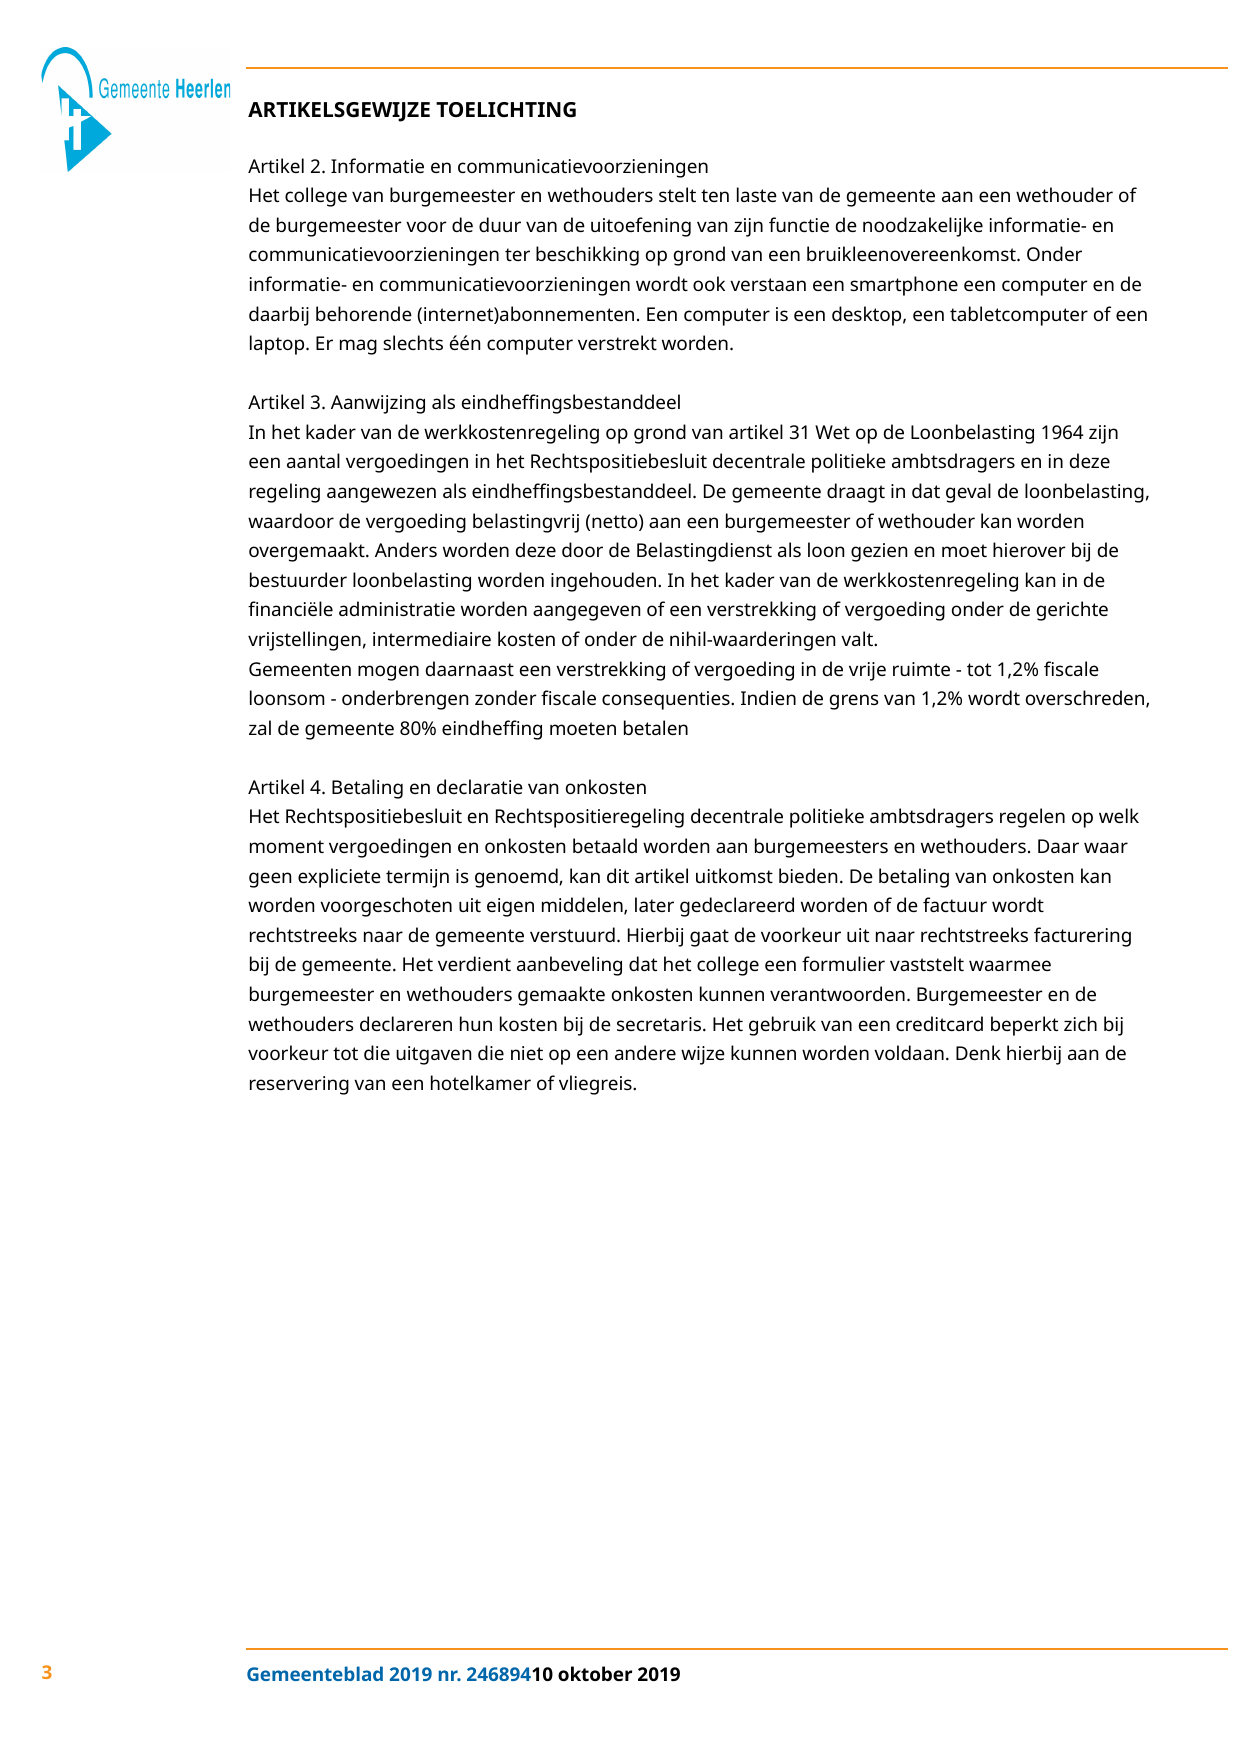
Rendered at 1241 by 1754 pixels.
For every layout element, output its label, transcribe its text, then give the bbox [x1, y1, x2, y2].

text Gemeenten mogen daarnaast een verstrekking of vergoeding in de vrije ruimte - tot 1,2% fiscale loonsom - onderbrengen zonder fiscale consequenties. Indien de grens van 1,2% wordt overschreden, zal de gemeente 80% eindheffing moeten betalen [248, 656, 1152, 741]
text Het Rechtspositiebesluit en Rechtspositieregeling decentrale politieke ambtsdragers regelen op welk moment vergoedingen en onkosten betaald worden aan burgemeesters en wethouders. Daar waar geen expliciete termijn is genoemd, kan dit artikel uitkomst bieden. De betaling van onkosten kan worden voorgeschoten uit eigen middelen, later gedeclareerd worden of de factuur wordt rechtstreeks naar de gemeente verstuurd. Hierbij gaat de voorkeur uit naar rechtstreeks facturering bij de gemeente. Het verdient aanbeveling dat het college een formulier vaststelt waarmee burgemeester en wethouders gemaakte onkosten kunnen verantwoorden. Burgemeester en de wethouders declareren hun kosten bij de secretaris. Het gebruik van een creditcard beperkt zich bij voorkeur tot die uitgaven die niet op een andere wijze kunnen worden voldaan. Denk hierbij aan de reservering van een hotelkamer of vliegreis. [248, 804, 1152, 1096]
picture [41, 47, 231, 172]
picture [41, 47, 59, 70]
text Artikel 3. Aanwijzing als eindheffingsbestanddeel [248, 389, 1152, 415]
text In het kader van de werkkostenregeling op grond van artikel 31 Wet op de Loonbelasting 1964 zijn een aantal vergoedingen in het Rechtspositiebesluit decentrale politieke ambtsdragers en in deze regeling aangewezen als eindheffingsbestanddeel. De gemeente draagt in dat geval de loonbelasting, waardoor de vergoeding belastingvrij (netto) aan een burgemeester of wethouder kan worden overgemaakt. Anders worden deze door de Belastingdienst als loon gezien en moet hierover bij de bestuurder loonbelasting worden ingehouden. In het kader van de werkkostenregeling kan in de financiële administratie worden aangegeven of een verstrekking of vergoeding onder de gerichte vrijstellingen, intermediaire kosten of onder de nihil-waarderingen valt. [248, 419, 1152, 652]
text Artikel 4. Betaling en declaratie van onkosten [248, 774, 1152, 800]
text Artikel 2. Informatie en communicatievoorzieningen [248, 153, 1152, 179]
text Het college van burgemeester en wethouders stelt ten laste van de gemeente aan een wethouder of de burgemeester voor de duur van de uitoefening van zijn functie de noodzakelijke informatie- en communicatievoorzieningen ter beschikking op grond van een bruikleenovereenkomst. Onder informatie- en communicatievoorzieningen wordt ook verstaan een smartphone een computer en de daarbij behorende (internet)abonnementen. Een computer is een desktop, een tabletcomputer of een laptop. Er mag slechts één computer verstrekt worden. [248, 182, 1152, 356]
text ARTIKELSGEWIJZE TOELICHTING [248, 95, 1152, 123]
